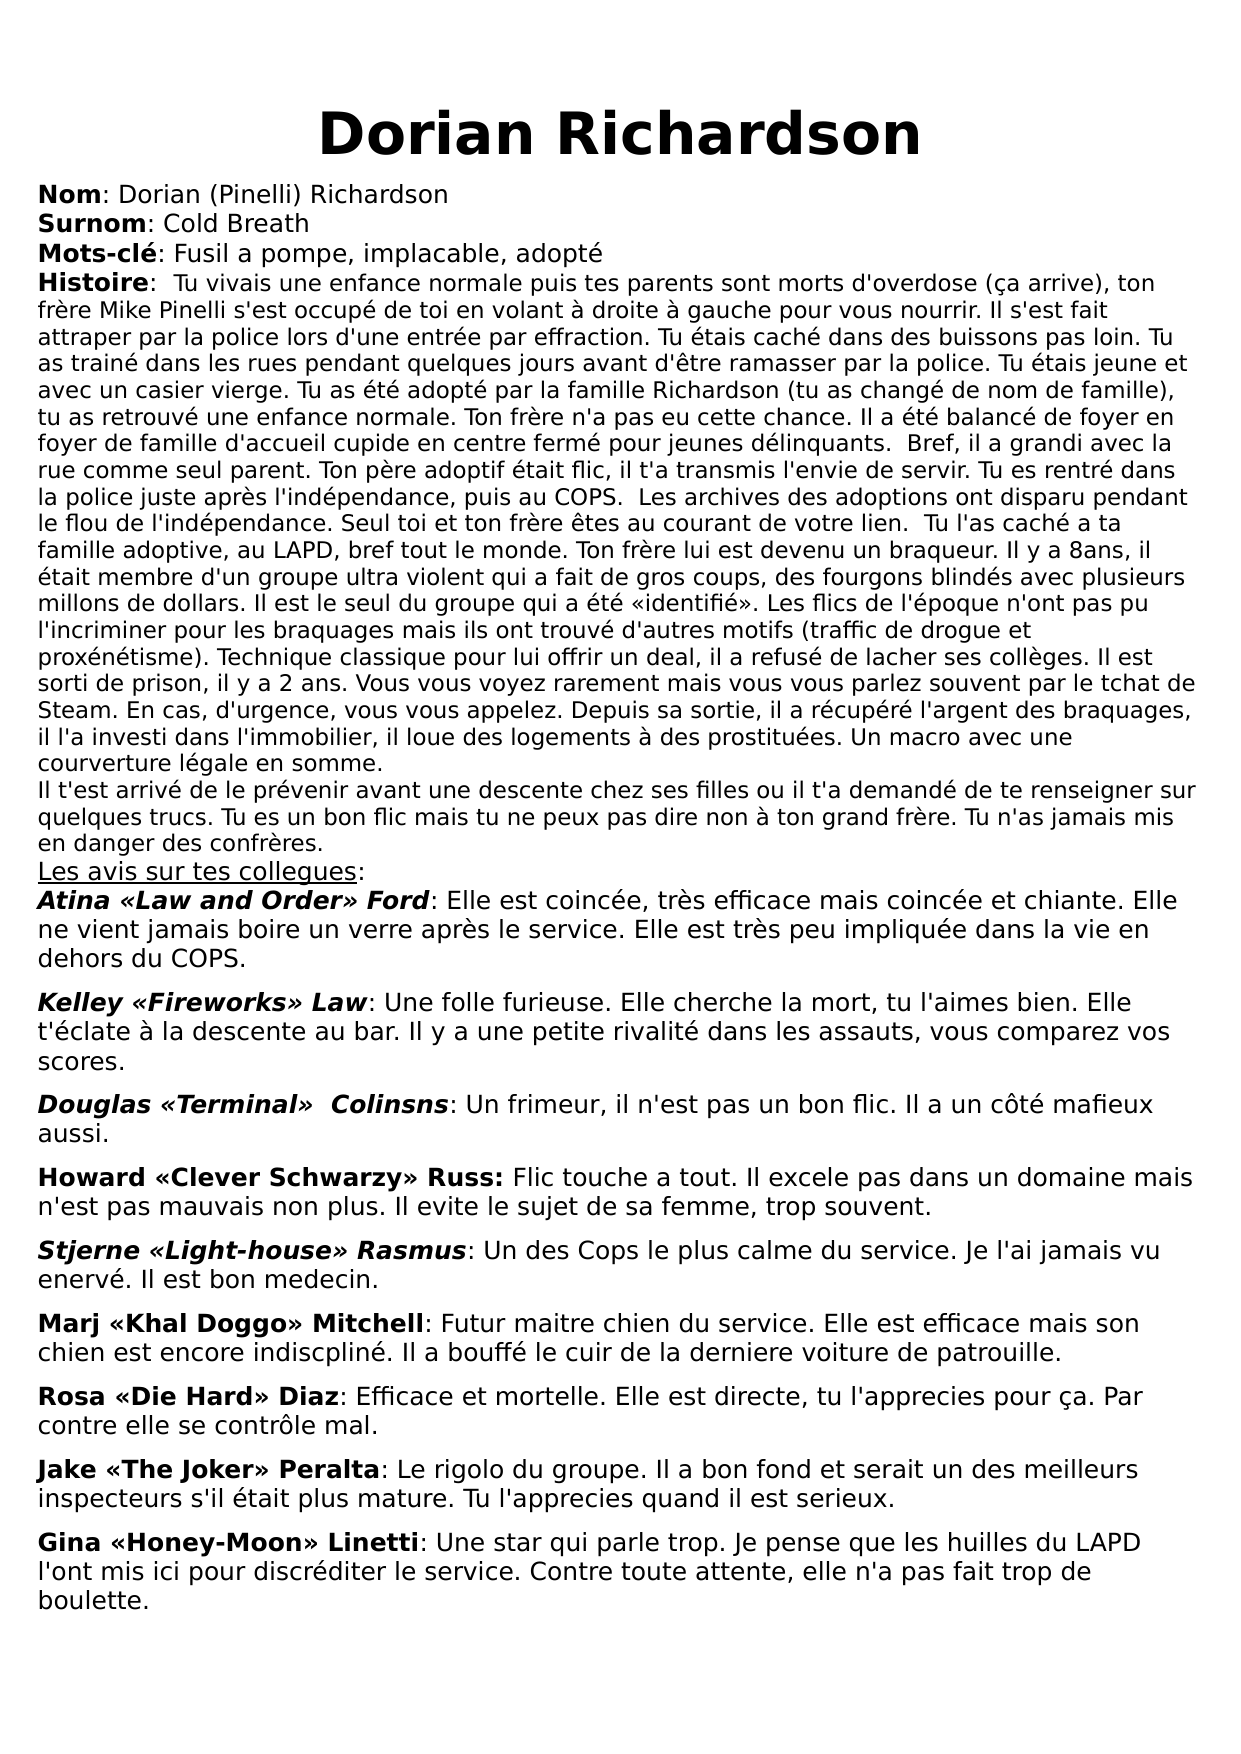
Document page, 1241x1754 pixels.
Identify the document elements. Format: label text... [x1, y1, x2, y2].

title Dorian Richardson [37, 100, 1203, 168]
text Kelley «Fireworks» Law: Une folle furieuse. Elle cherche la mort, tu l'aimes bien. Elle t'éclate à la descente au bar. Il y a une petite rivalité dans les assauts, vous comparez vos scores. [37, 988, 1203, 1076]
text Atina «Law and Order» Ford: Elle est coincée, très efficace mais coincée et chiante. Elle ne vient jamais boire un verre après le service. Elle est très peu impliquée dans la vie en dehors du COPS. [37, 886, 1203, 974]
text Stjerne «Light-house» Rasmus: Un des Cops le plus calme du service. Je l'ai jamais vu enervé. Il est bon medecin. [37, 1236, 1203, 1294]
text Howard «Clever Schwarzy» Russ: Flic touche a tout. Il excele pas dans un domaine mais n'est pas mauvais non plus. Il evite le sujet de sa femme, trop souvent. [37, 1163, 1203, 1222]
text Gina «Honey-Moon» Linetti: Une star qui parle trop. Je pense que les huilles du LAPD l'ont mis ici pour discréditer le service. Contre toute attente, elle n'a pas fait trop de boulette. [37, 1528, 1203, 1615]
text Nom: Dorian (Pinelli) Richardson [37, 180, 1203, 209]
text Rosa «Die Hard» Diaz: Efficace et mortelle. Elle est directe, tu l'apprecies pour ça. Par contre elle se contrôle mal. [37, 1382, 1203, 1440]
text Jake «The Joker» Peralta: Le rigolo du groupe. Il a bon fond et serait un des meilleurs inspecteurs s'il était plus mature. Tu l'apprecies quand il est serieux. [37, 1455, 1203, 1513]
text Surnom: Cold Breath Mots-clé: Fusil a pompe, implacable, adopté [37, 209, 1203, 268]
text Histoire: Tu vivais une enfance normale puis tes parents sont morts d'overdose (ça arrive), ton frère Mike Pinelli s'est occupé de toi en volant à droite à gauche pour vous nourrir. Il s'est fait attraper par la police lors d'une entrée par effraction. Tu étais caché dans des buissons pas loin. Tu as trainé dans les rues pendant quelques jours avant d'être ramasser par la police. Tu étais jeune et avec un casier vierge. Tu as été adopté par la famille Richardson (tu as changé de nom de famille), tu as retrouvé une enfance normale. Ton frère n'a pas eu cette chance. Il a été balancé de foyer en foyer de famille d'accueil cupide en centre fermé pour jeunes délinquants. Bref, il a grandi avec la rue comme seul parent. Ton père adoptif était flic, il t'a transmis l'envie de servir. Tu es rentré dans la police juste après l'indépendance, puis au COPS. Les archives des adoptions ont disparu pendant le flou de l'indépendance. Seul toi et ton frère êtes au courant de votre lien. Tu l'as caché a ta famille adoptive, au LAPD, bref tout le monde. Ton frère lui est devenu un braqueur. Il y a 8ans, il était membre d'un groupe ultra violent qui a fait de gros coups, des fourgons blindés avec plusieurs millons de dollars. Il est le seul du groupe qui a été «identifié». Les flics de l'époque n'ont pas pu l'incriminer pour les braquages mais ils ont trouvé d'autres motifs (traffic de drogue et proxénétisme). Technique classique pour lui offrir un deal, il a refusé de lacher ses collèges. Il est sorti de prison, il y a 2 ans. Vous vous voyez rarement mais vous vous parlez souvent par le tchat de Steam. En cas, d'urgence, vous vous appelez. Depuis sa sortie, il a récupéré l'argent des braquages, il l'a investi dans l'immobilier, il loue des logements à des prostituées. Un macro avec une courverture légale en somme. [37, 268, 1203, 777]
text Marj «Khal Doggo» Mitchell: Futur maitre chien du service. Elle est efficace mais son chien est encore indiscpliné. Il a bouffé le cuir de la derniere voiture de patrouille. [37, 1309, 1203, 1367]
text Douglas «Terminal» Colinsns: Un frimeur, il n'est pas un bon flic. Il a un côté mafieux aussi. [37, 1090, 1203, 1149]
text Il t'est arrivé de le prévenir avant une descente chez ses filles ou il t'a demandé de te renseigner sur quelques trucs. Tu es un bon flic mais tu ne peux pas dire non à ton grand frère. Tu n'as jamais mis en danger des confrères. Les avis sur tes collegues: [37, 777, 1203, 886]
